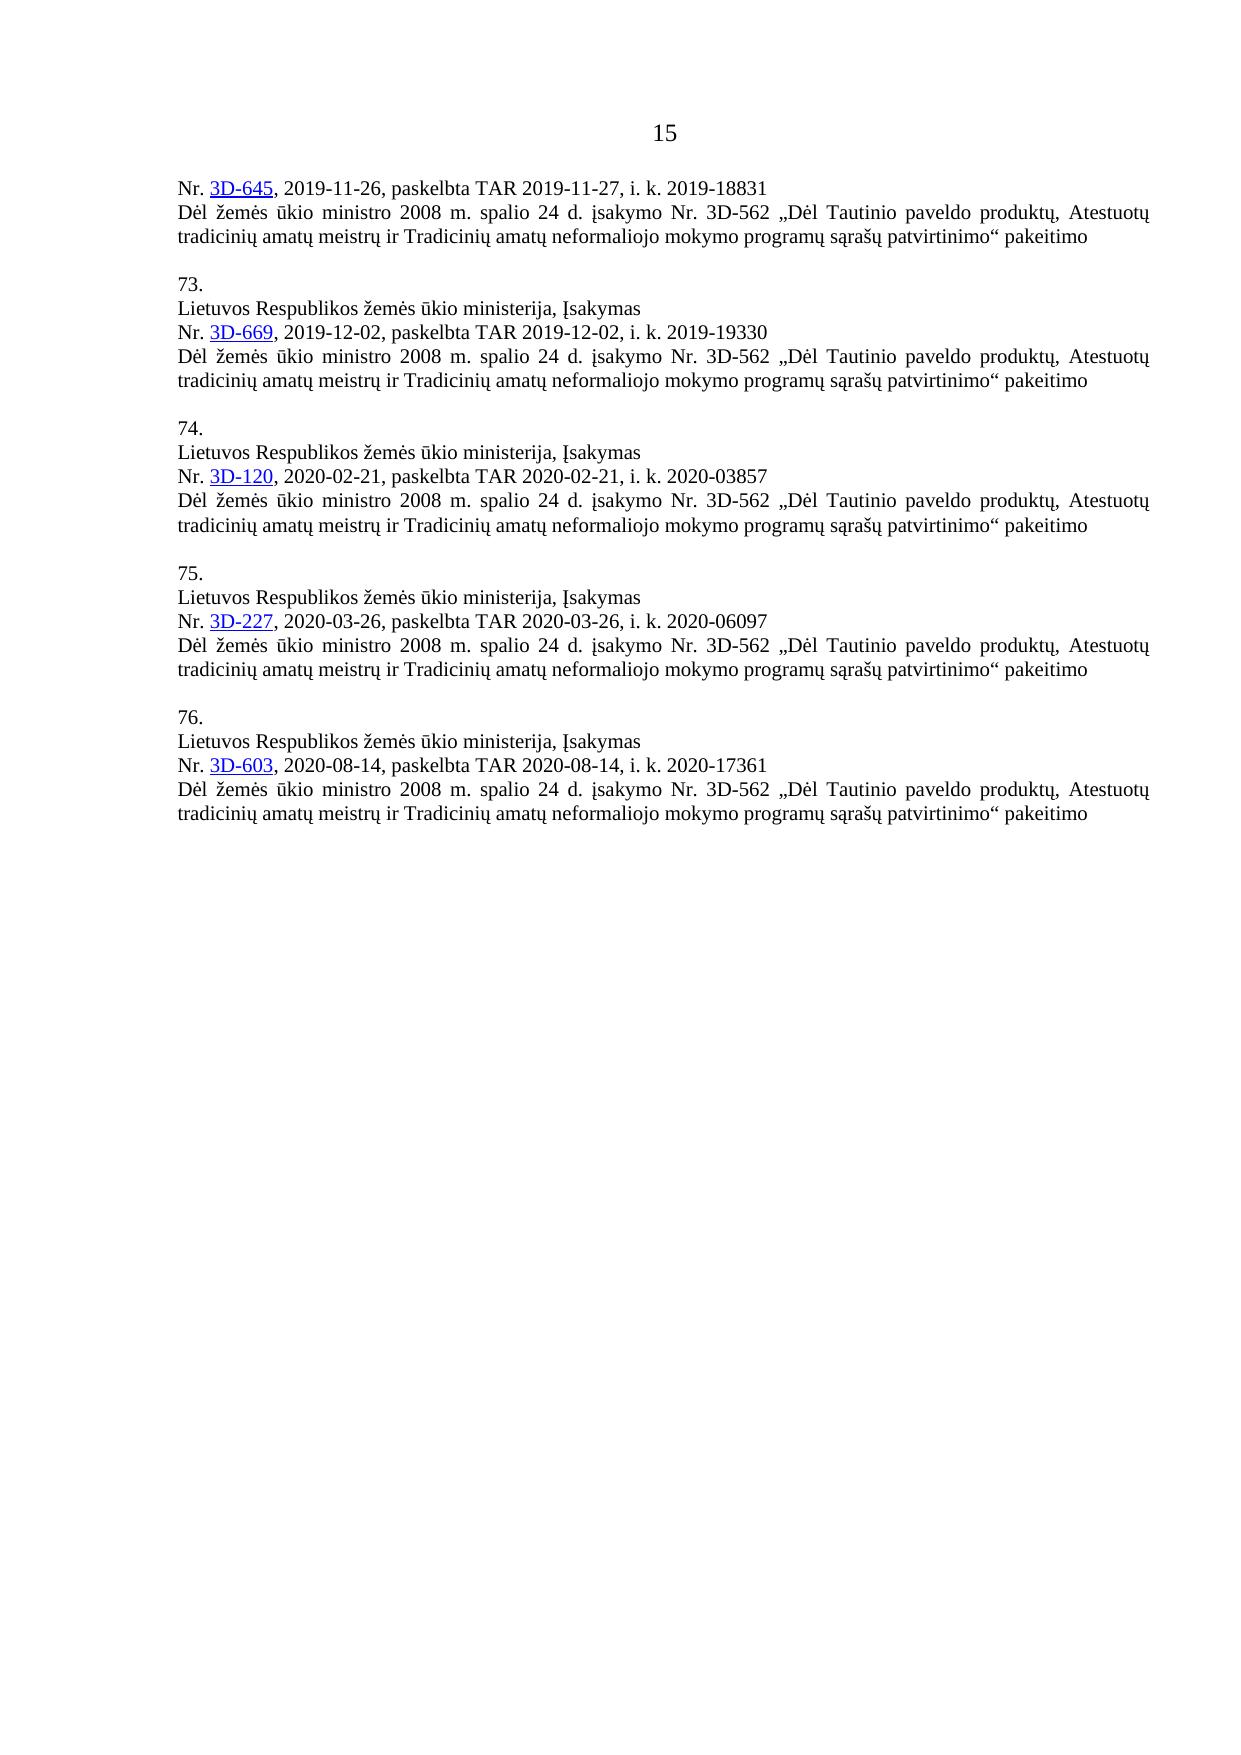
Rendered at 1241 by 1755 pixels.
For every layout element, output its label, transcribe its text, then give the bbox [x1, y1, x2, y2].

text 73. [177, 272, 1152, 296]
text Nr. 3D-120, 2020-02-21, paskelbta TAR 2020-02-21, i. k. 2020-03857 [177, 464, 1152, 488]
text 74. [177, 416, 1152, 440]
text Lietuvos Respublikos žemės ūkio ministerija, Įsakymas [177, 729, 1152, 753]
text Dėl žemės ūkio ministro 2008 m. spalio 24 d. įsakymo Nr. 3D-562 „Dėl Tautinio paveldo produktų, Atestuotų tradicinių amatų meistrų ir Tradicinių amatų neformaliojo mokymo programų sąrašų patvirtinimo“ pakeitimo [177, 200, 1152, 248]
text 75. [177, 561, 1152, 585]
text Dėl žemės ūkio ministro 2008 m. spalio 24 d. įsakymo Nr. 3D-562 „Dėl Tautinio paveldo produktų, Atestuotų tradicinių amatų meistrų ir Tradicinių amatų neformaliojo mokymo programų sąrašų patvirtinimo“ pakeitimo [177, 344, 1152, 392]
text Nr. 3D-603, 2020-08-14, paskelbta TAR 2020-08-14, i. k. 2020-17361 [177, 753, 1152, 777]
text 76. [177, 705, 1152, 729]
text Nr. 3D-645, 2019-11-26, paskelbta TAR 2019-11-27, i. k. 2019-18831 [177, 176, 1152, 200]
text Lietuvos Respublikos žemės ūkio ministerija, Įsakymas [177, 585, 1152, 609]
text Dėl žemės ūkio ministro 2008 m. spalio 24 d. įsakymo Nr. 3D-562 „Dėl Tautinio paveldo produktų, Atestuotų tradicinių amatų meistrų ir Tradicinių amatų neformaliojo mokymo programų sąrašų patvirtinimo“ pakeitimo [177, 633, 1152, 681]
text Dėl žemės ūkio ministro 2008 m. spalio 24 d. įsakymo Nr. 3D-562 „Dėl Tautinio paveldo produktų, Atestuotų tradicinių amatų meistrų ir Tradicinių amatų neformaliojo mokymo programų sąrašų patvirtinimo“ pakeitimo [177, 777, 1152, 825]
text Lietuvos Respublikos žemės ūkio ministerija, Įsakymas [177, 440, 1152, 464]
text Nr. 3D-669, 2019-12-02, paskelbta TAR 2019-12-02, i. k. 2019-19330 [177, 320, 1152, 344]
text Dėl žemės ūkio ministro 2008 m. spalio 24 d. įsakymo Nr. 3D-562 „Dėl Tautinio paveldo produktų, Atestuotų tradicinių amatų meistrų ir Tradicinių amatų neformaliojo mokymo programų sąrašų patvirtinimo“ pakeitimo [177, 488, 1152, 537]
text Lietuvos Respublikos žemės ūkio ministerija, Įsakymas [177, 296, 1152, 320]
text Nr. 3D-227, 2020-03-26, paskelbta TAR 2020-03-26, i. k. 2020-06097 [177, 609, 1152, 633]
